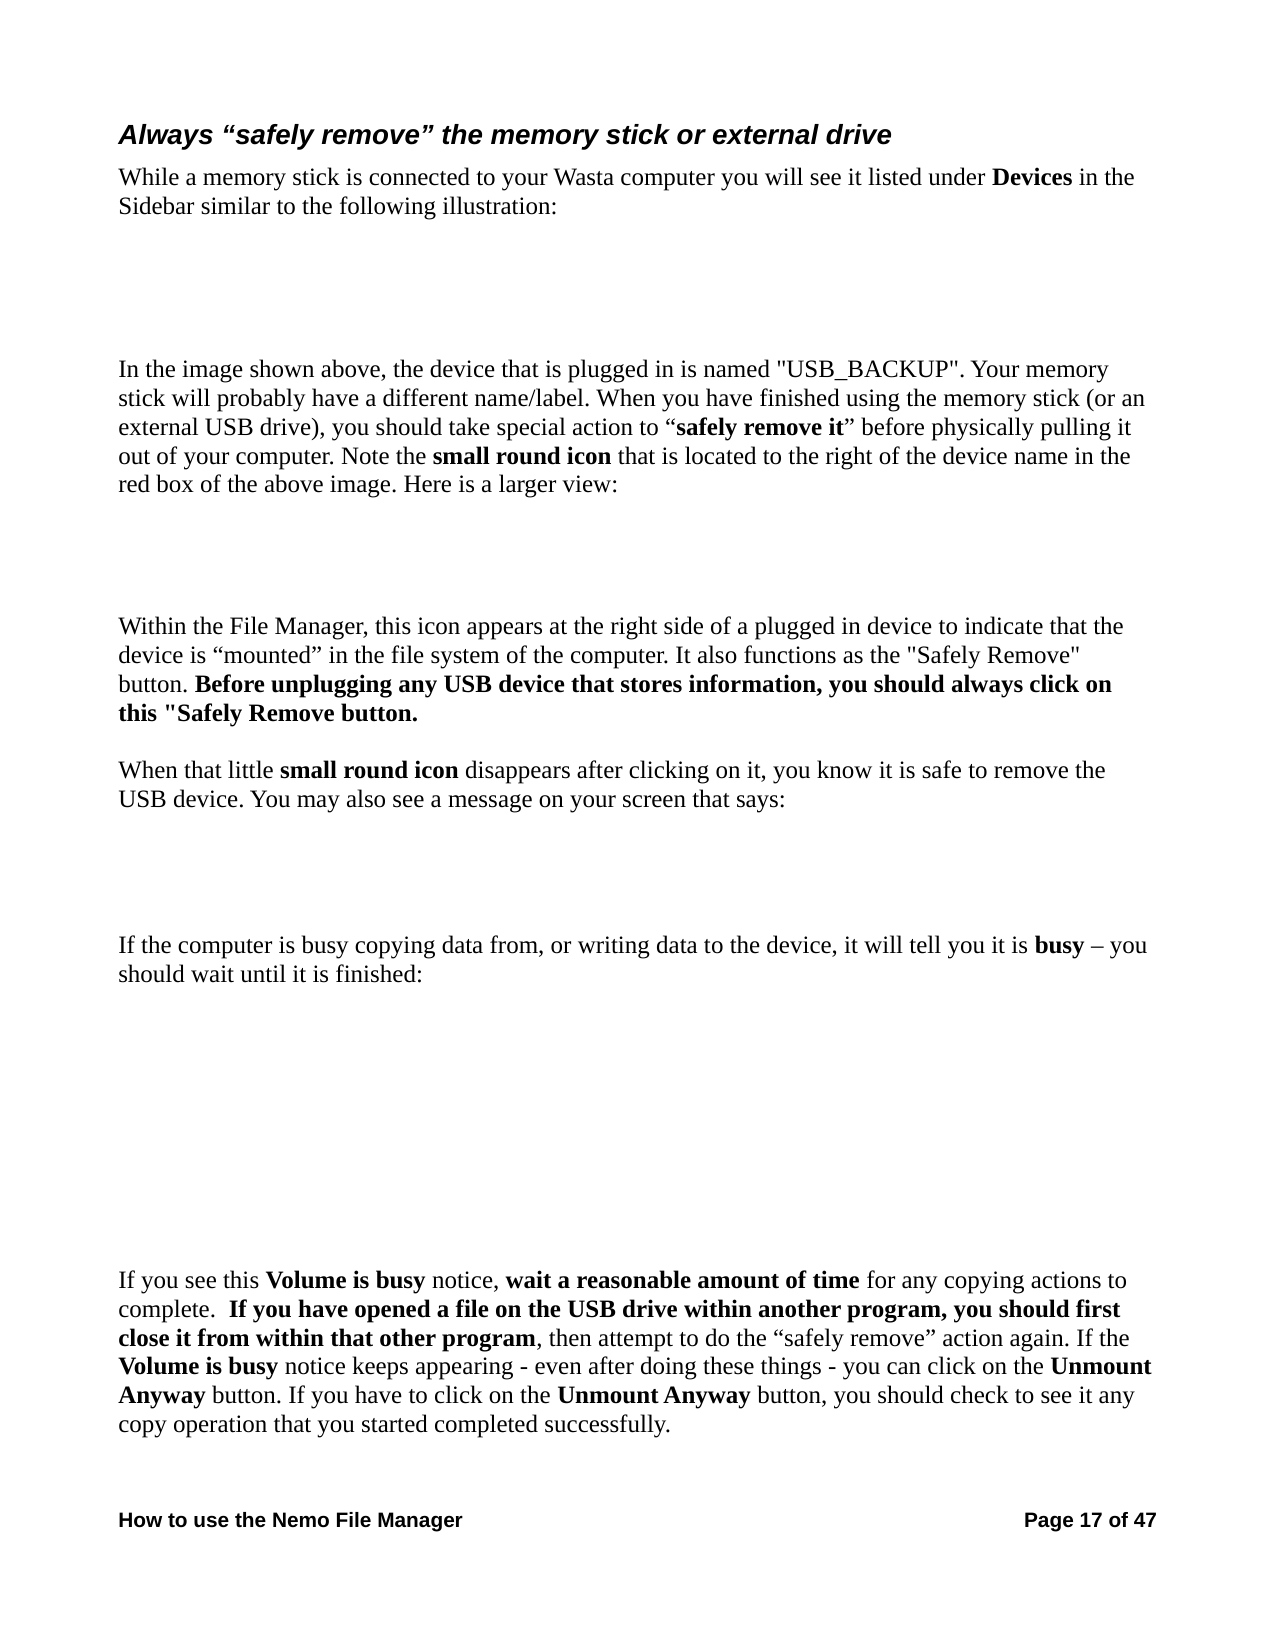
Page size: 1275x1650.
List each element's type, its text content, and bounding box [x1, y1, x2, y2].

text While a memory stick is connected to your Wasta computer you will see it listed under Devices in the Sidebar similar to the following illustration: [118, 162, 1157, 220]
subtitle Always “safely remove” the memory stick or external drive [118, 118, 1157, 150]
text When that little small round icon disappears after clicking on it, you know it is safe to remove the USB device. You may also see a message on your screen that says: [118, 755, 1157, 813]
text If the computer is busy copying data from, or writing data to the device, it will tell you it is busy – you should wait until it is finished: [118, 930, 1157, 988]
text Within the File Manager, this icon appears at the right side of a plugged in device to indicate that the device is “mounted” in the file system of the computer. It also functions as the "Safely Remove" button. Before unplugging any USB device that stores information, you should always click on this "Safely Remove button. [118, 611, 1157, 726]
text If you see this Volume is busy notice, wait a reasonable amount of time for any copying actions to complete. If you have opened a file on the USB drive within another program, you should first close it from within that other program, then attempt to do the “safely remove” action again. If the Volume is busy notice keeps appearing - even after doing these things - you can click on the Unmount Anyway button. If you have to click on the Unmount Anyway button, you should check to see it any copy operation that you started completed successfully. [118, 1265, 1157, 1438]
text In the image shown above, the device that is plugged in is named "USB_BACKUP". Your memory stick will probably have a different name/label. When you have finished using the memory stick (or an external USB drive), you should take special action to “safely remove it” before physically pulling it out of your computer. Note the small round icon that is located to the right of the device name in the red box of the above image. Here is a larger view: [118, 354, 1157, 498]
